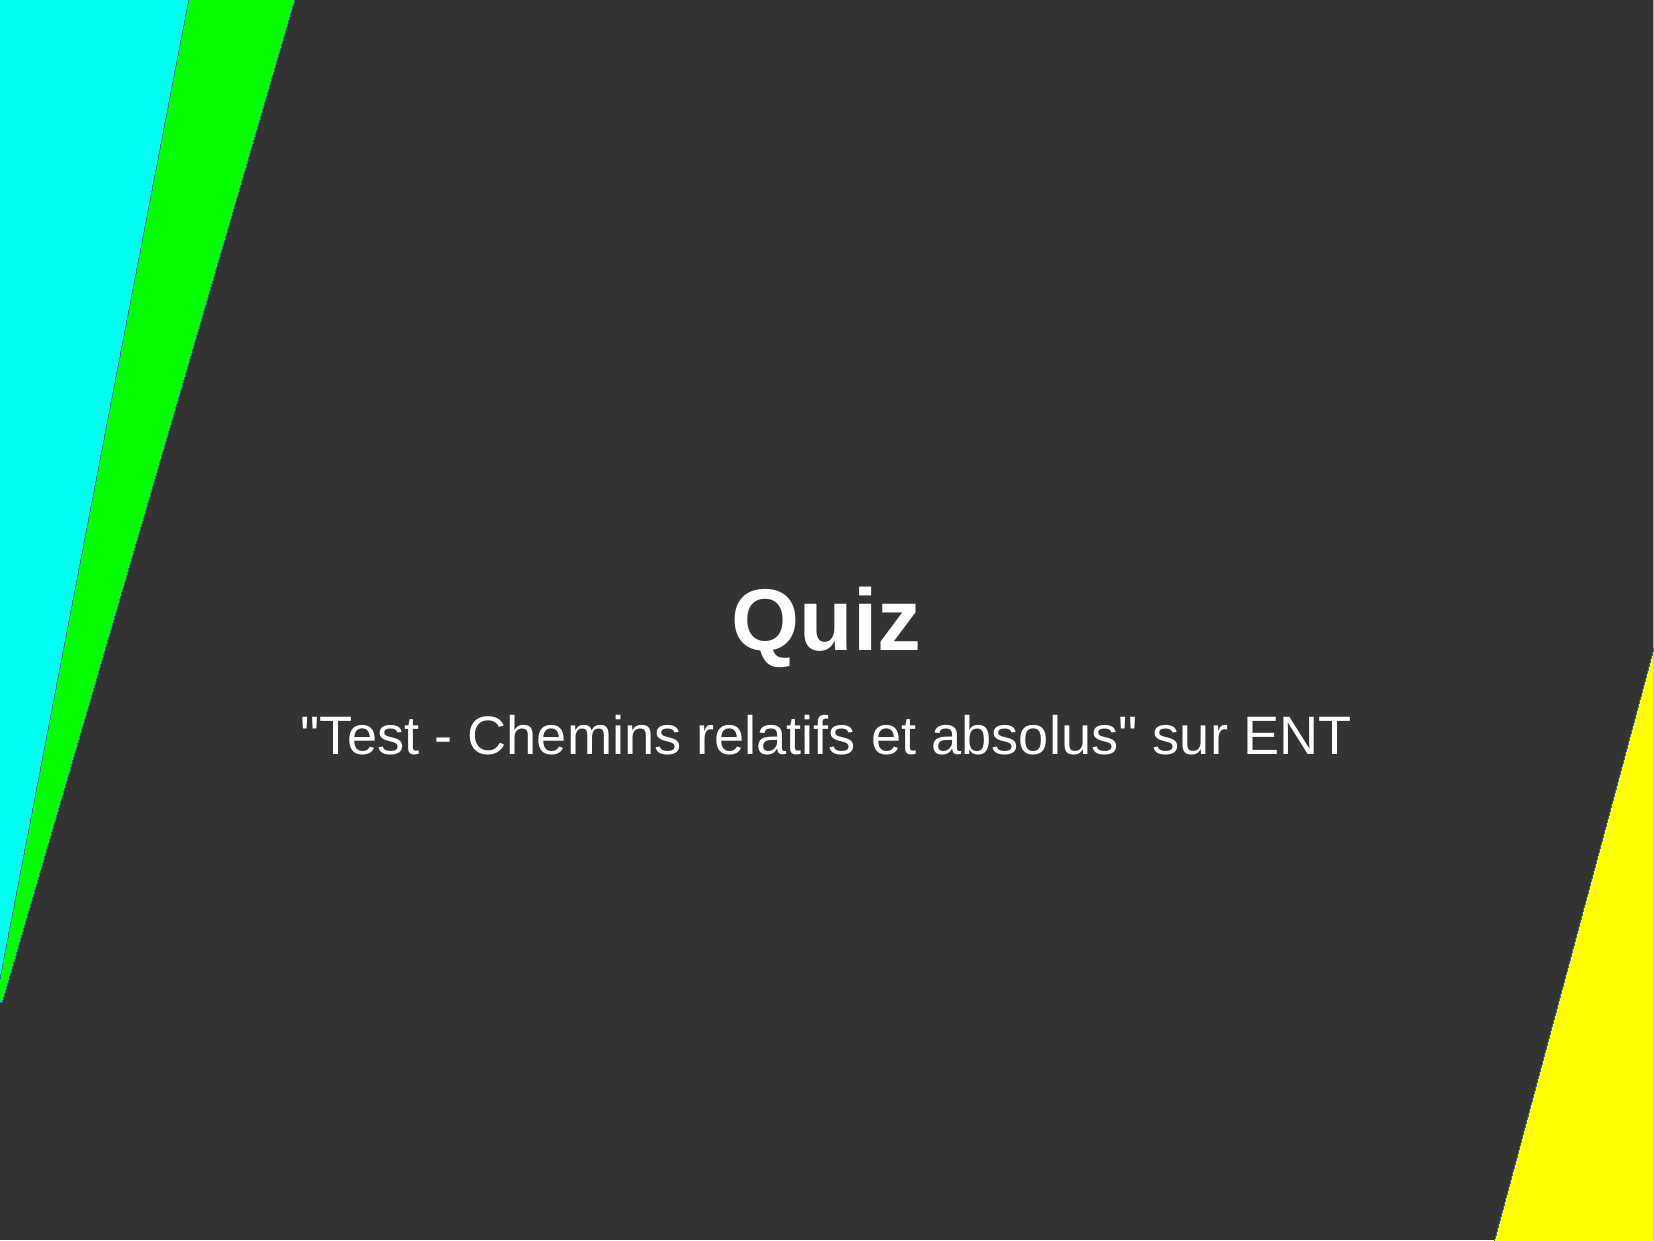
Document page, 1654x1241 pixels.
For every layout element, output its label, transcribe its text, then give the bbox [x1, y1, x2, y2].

title Quiz [54, 571, 1622, 702]
text_box [0, 0, 295, 1003]
title "Test - Chemins relatifs et absolus" sur ENT [286, 705, 1368, 888]
text_box [1494, 647, 1654, 1241]
